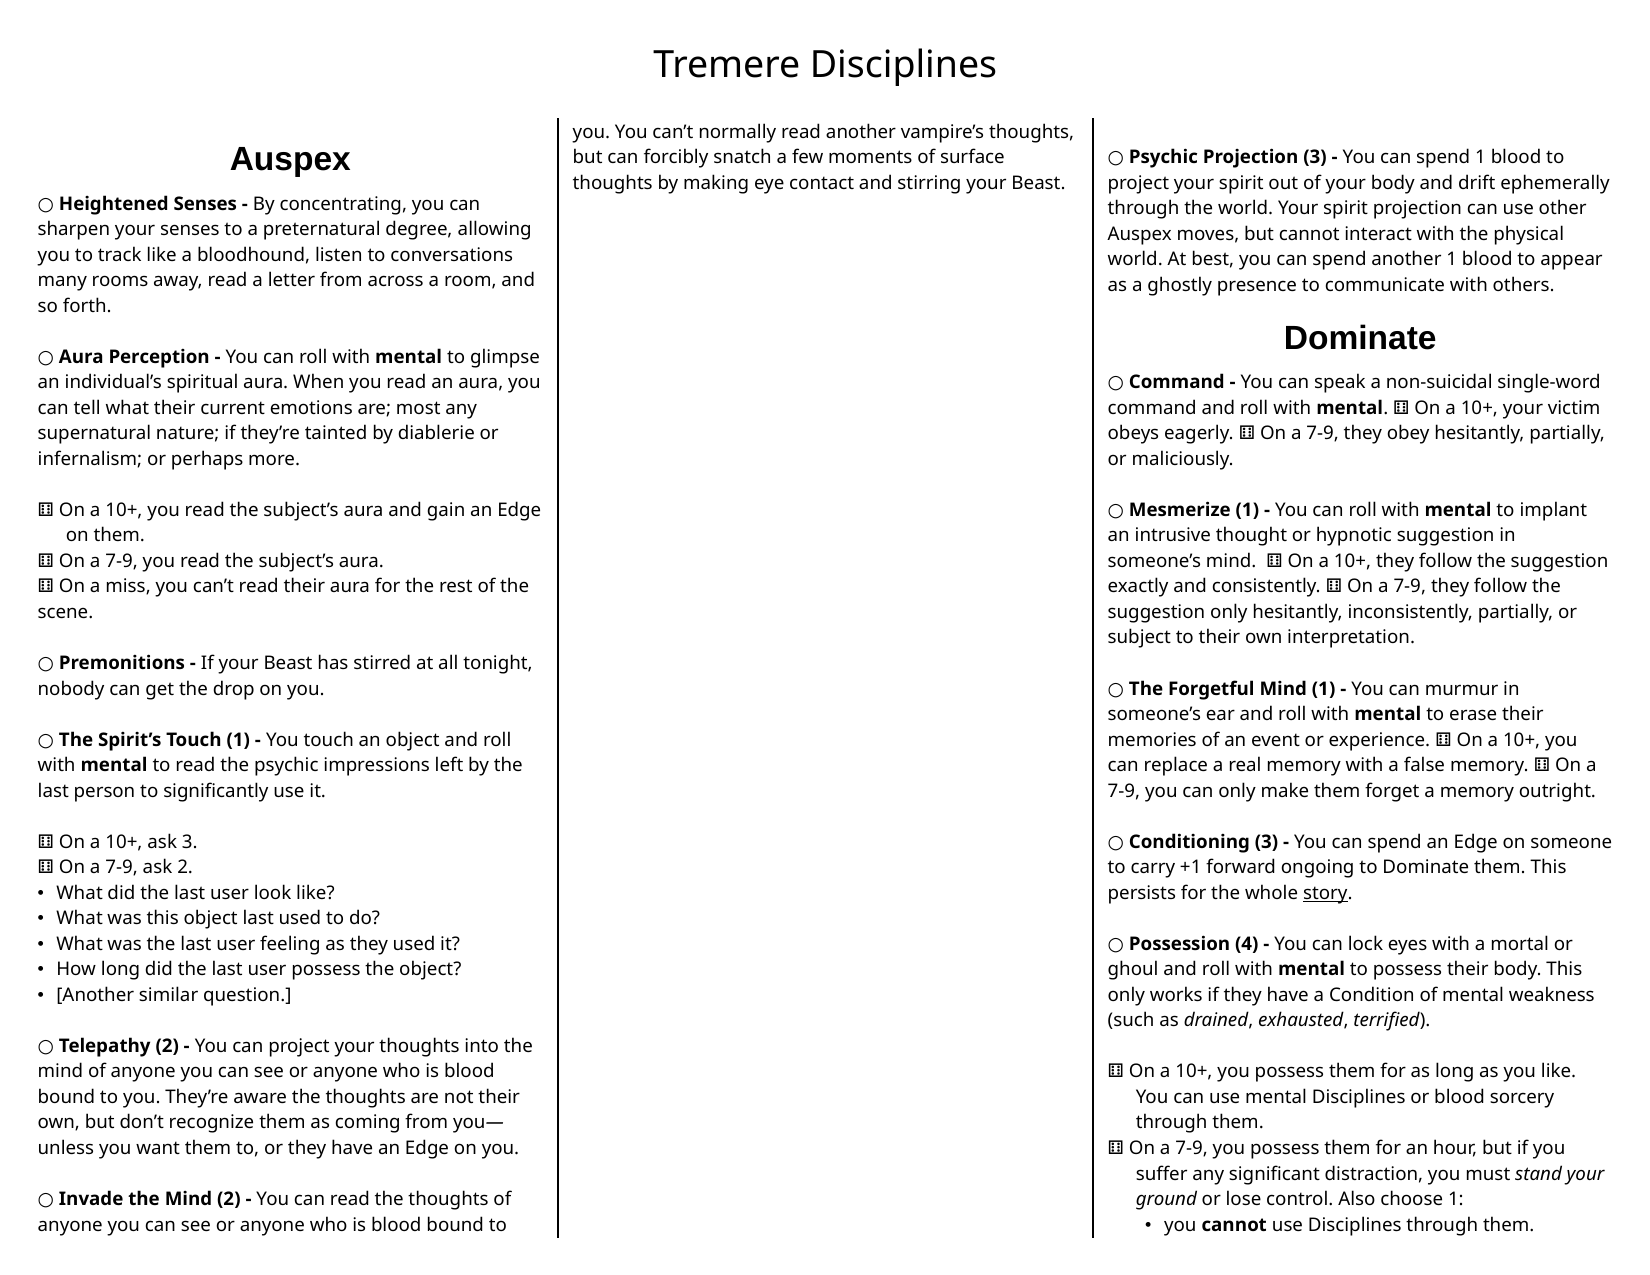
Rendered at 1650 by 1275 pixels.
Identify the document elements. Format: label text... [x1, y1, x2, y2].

list [Another similar question.] [37, 981, 542, 1007]
text ○ Premonitions - If your Beast has stirred at all tonight, nobody can get the drop on you. [37, 649, 542, 726]
list What was this object last used to do? [37, 904, 542, 930]
list you cannot use Disciplines through them. [1145, 1211, 1612, 1236]
text ⚅ On a 10+, you read the subject’s aura and gain an Edge on them. [37, 496, 542, 547]
text ⚅ On a 7-9, you possess them for an hour, but if you suffer any significant distraction, you must stand your ground or lose control. Also choose 1: [1107, 1134, 1612, 1211]
text ○ Command - You can speak a non-suicidal single-word command and roll with mental. ⚅ On a 10+, your victim obeys eagerly. ⚅ On a 7-9, they obey hesitantly, partially, or maliciously. [1107, 369, 1612, 496]
text you. You can’t normally read another vampire’s thoughts, but can forcibly snatch a few moments of surface thoughts by making eye contact and stirring your Beast. [572, 118, 1077, 220]
subtitle Auspex [37, 139, 542, 177]
text ○ Possession (4) - You can lock eyes with a mortal or ghoul and roll with mental to possess their body. This only works if they have a Condition of mental weakness (such as drained, exhausted, terrified). [1107, 930, 1612, 1032]
text ○ Mesmerize (1) - You can roll with mental to implant an intrusive thought or hypnotic suggestion in someone’s mind. ⚅ On a 10+, they follow the suggestion exactly and consistently. ⚅ On a 7-9, they follow the suggestion only hesitantly, inconsistently, partially, or subject to their own interpretation. [1107, 496, 1612, 675]
text ○ The Spirit’s Touch (1) - You touch an object and roll with mental to read the psychic impressions left by the last person to significantly use it. [37, 726, 542, 802]
text ⚅ On a 10+, ask 3. [37, 828, 542, 853]
text ○ The Forgetful Mind (1) - You can murmur in someone’s ear and roll with mental to erase their memories of an event or experience. ⚅ On a 10+, you can replace a real memory with a false memory. ⚅ On a 7-9, you can only make them forget a memory outright. [1107, 675, 1612, 828]
text ○ Invade the Mind (2) - You can read the thoughts of anyone you can see or anyone who is blood bound to [37, 1185, 542, 1236]
text ○ Heightened Senses - By concentrating, you can sharpen your senses to a preternatural degree, allowing you to track like a bloodhound, listen to conversations many rooms away, read a letter from across a room, and so forth. [37, 190, 542, 343]
text ⚅ On a 7-9, ask 2. [37, 853, 542, 879]
text ○ Telepathy (2) - You can project your thoughts into the mind of anyone you can see or anyone who is blood bound to you. They’re aware the thoughts are not their own, but don’t recognize them as coming from you—unless you want them to, or they have an Edge on you. [37, 1032, 542, 1160]
list What did the last user look like? [37, 879, 542, 904]
text ○ Aura Perception - You can roll with mental to glimpse an individual’s spiritual aura. When you read an aura, you can tell what their current emotions are; most any supernatural nature; if they’re tainted by diablerie or infernalism; or perhaps more. [37, 343, 542, 471]
list How long did the last user possess the object? [37, 956, 542, 981]
text ○ Psychic Projection (3) - You can spend 1 blood to project your spirit out of your body and drift ephemerally through the world. Your spirit projection can use other Auspex moves, but cannot interact with the physical world. At best, you can spend another 1 blood to appear as a ghostly presence to communicate with others. [1107, 143, 1612, 297]
text ⚅ On a 10+, you possess them for as long as you like. You can use mental Disciplines or blood sorcery through them. [1107, 1058, 1612, 1134]
text ⚅ On a 7-9, you read the subject’s aura. [37, 547, 542, 573]
text ○ Conditioning (3) - You can spend an Edge on someone to carry +1 forward ongoing to Dominate them. This persists for the whole story. [1107, 828, 1612, 930]
text ⚅ On a miss, you can’t read their aura for the rest of the scene. [37, 573, 542, 649]
subtitle Dominate [1107, 317, 1612, 356]
list What was the last user feeling as they used it? [37, 930, 542, 956]
